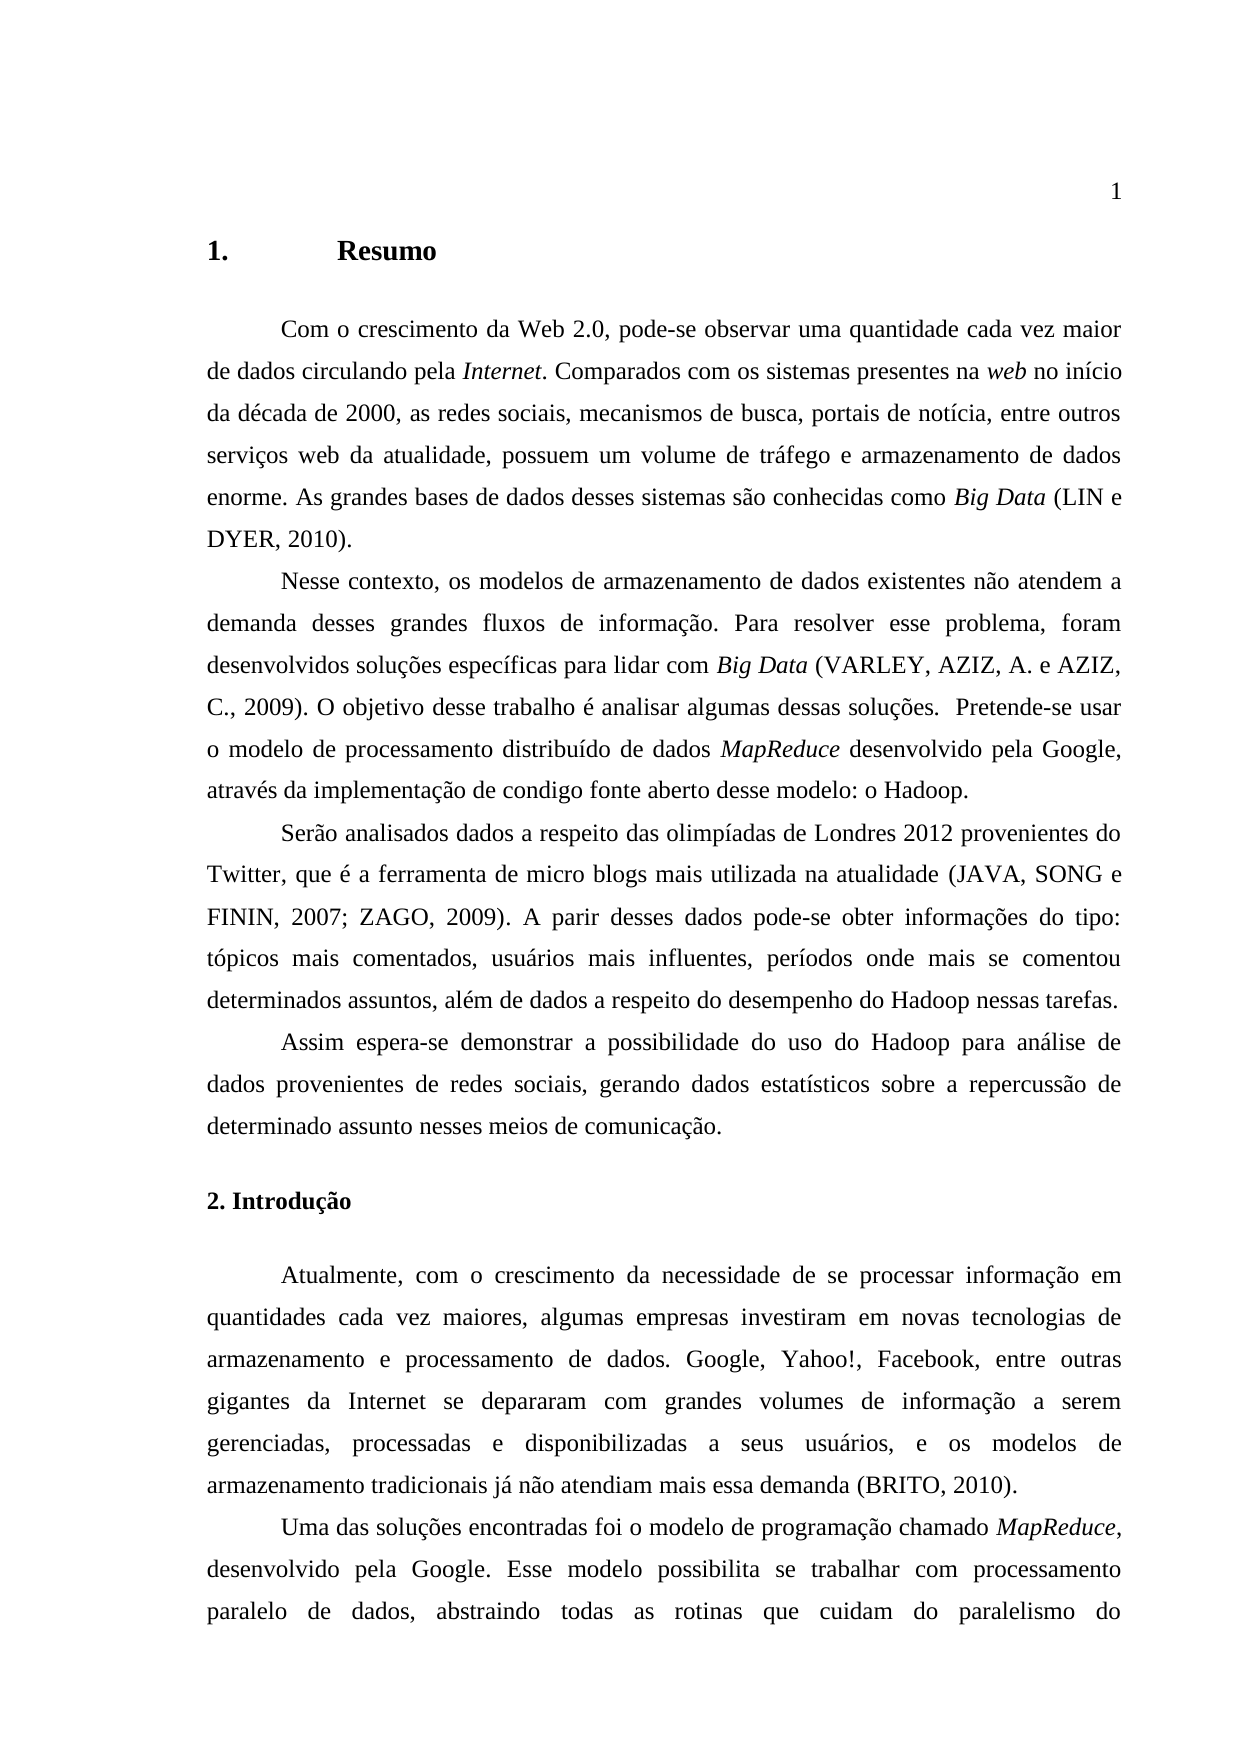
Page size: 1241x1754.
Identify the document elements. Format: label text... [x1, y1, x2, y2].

text Assim espera-se demonstrar a possibilidade do uso do Hadoop para análise de dados provenientes de redes sociais, gerando dados estatísticos sobre a repercussão de determinado assunto nesses meios de comunicação. [207, 1028, 1122, 1140]
text Nesse contexto, os modelos de armazenamento de dados existentes não atendem a demanda desses grandes fluxos de informação. Para resolver esse problema, foram desenvolvidos soluções específicas para lidar com Big Data (VARLEY, AZIZ, A. e AZIZ, C., 2009)⁠. O objetivo desse trabalho é analisar algumas dessas soluções. Pretende-se usar o modelo de processamento distribuído de dados MapReduce desenvolvido pela Google, através da implementação de condigo fonte aberto desse modelo: o Hadoop. [207, 567, 1122, 804]
text Com o crescimento da Web 2.0, pode-se observar uma quantidade cada vez maior de dados circulando pela Internet. Comparados com os sistemas presentes na web no início da década de 2000, as redes sociais, mecanismos de busca, portais de notícia, entre outros serviços web da atualidade, possuem um volume de tráfego e armazenamento de dados enorme. As grandes bases de dados desses sistemas são conhecidas como Big Data (LIN e DYER, 2010). [207, 315, 1122, 553]
text Atualmente, com o crescimento da necessidade de se processar informação em quantidades cada vez maiores, algumas empresas investiram em novas tecnologias de armazenamento e processamento de dados. Google, Yahoo!, Facebook, entre outras gigantes da Internet se depararam com grandes volumes de informação a serem gerenciadas, processadas e disponibilizadas a seus usuários, e os modelos de armazenamento tradicionais já não atendiam mais essa demanda (BRITO, 2010)⁠. [207, 1261, 1122, 1499]
subtitle Resumo [207, 235, 1122, 267]
text Serão analisados dados a respeito das olimpíadas de Londres 2012 provenientes do Twitter, que é a ferramenta de micro blogs mais utilizada na atualidade (JAVA, SONG e FININ, 2007; ZAGO, 2009)⁠. A parir desses dados pode-se obter informações do tipo: tópicos mais comentados, usuários mais influentes, períodos onde mais se comentou determinados assuntos, além de dados a respeito do desempenho do Hadoop nessas tarefas. [207, 818, 1122, 1014]
text Uma das soluções encontradas foi o modelo de programação chamado MapReduce, desenvolvido pela Google. Esse modelo possibilita se trabalhar com processamento paralelo de dados, abstraindo todas as rotinas que cuidam do paralelismo do [207, 1513, 1122, 1625]
subtitle 2. Introdução [207, 1187, 1122, 1215]
